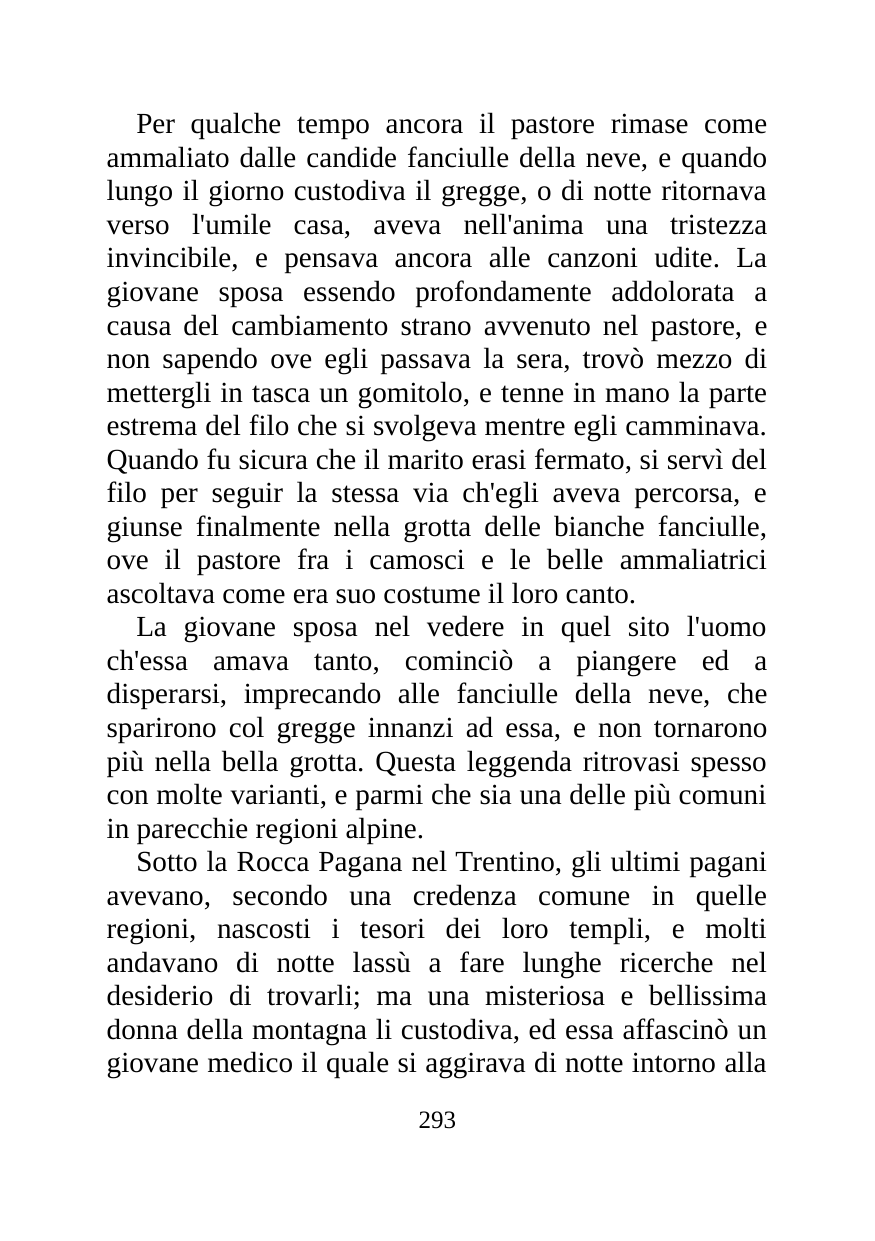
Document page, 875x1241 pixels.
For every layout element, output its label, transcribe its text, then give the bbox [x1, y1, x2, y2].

text La giovane sposa nel vedere in quel sito l'uomo ch'essa amava tanto, cominciò a piangere ed a disperarsi, imprecando alle fanciulle della neve, che sparirono col gregge innanzi ad essa, e non tornarono più nella bella grotta. Questa leggenda ritrovasi spesso con molte varianti, e parmi che sia una delle più comuni in parecchie regioni alpine. [106, 609, 768, 844]
text Per qualche tempo ancora il pastore rimase come ammaliato dalle candide fanciulle della neve, e quando lungo il giorno custodiva il gregge, o di notte ritornava verso l'umile casa, aveva nell'anima una tristezza invincibile, e pensava ancora alle canzoni udite. La giovane sposa essendo profondamente addolorata a causa del cambiamento strano avvenuto nel pastore, e non sapendo ove egli passava la sera, trovò mezzo di mettergli in tasca un gomitolo, e tenne in mano la parte estrema del filo che si svolgeva mentre egli camminava. Quando fu sicura che il marito erasi fermato, si servì del filo per seguir la stessa via ch'egli aveva percorsa, e giunse finalmente nella grotta delle bianche fanciulle, ove il pastore fra i camosci e le belle ammaliatrici ascoltava come era suo costume il loro canto. [106, 106, 768, 609]
text Sotto la Rocca Pagana nel Trentino, gli ultimi pagani avevano, secondo una credenza comune in quelle regioni, nascosti i tesori dei loro templi, e molti andavano di notte lassù a fare lunghe ricerche nel desiderio di trovarli; ma una misteriosa e bellissima donna della montagna li custodiva, ed essa affascinò un giovane medico il quale si aggirava di notte intorno alla [106, 844, 768, 1079]
